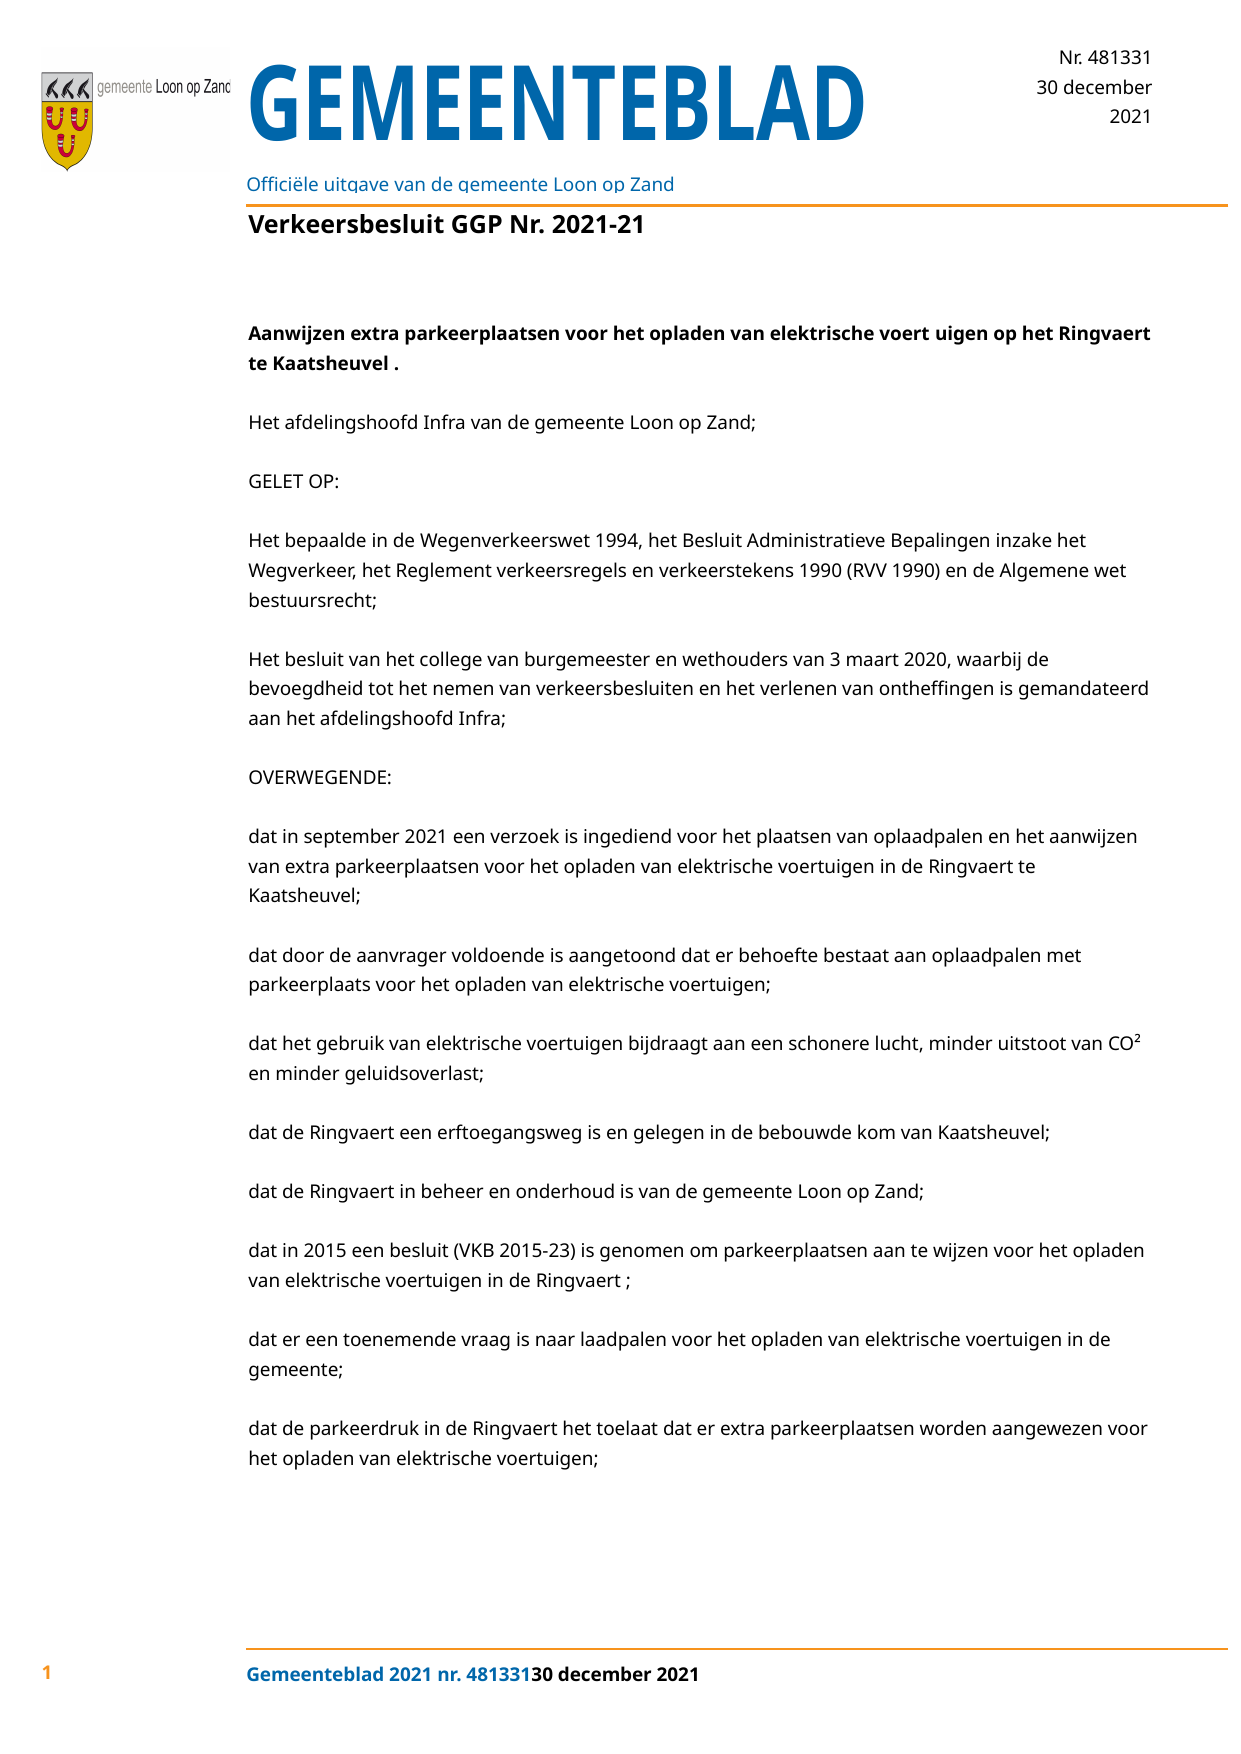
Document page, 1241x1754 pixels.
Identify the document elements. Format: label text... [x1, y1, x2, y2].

text dat de Ringvaert een erftoegangsweg is en gelegen in de bebouwde kom van Kaatsheuvel; [248, 1119, 1152, 1145]
text dat de Ringvaert in beheer en onderhoud is van de gemeente Loon op Zand; [248, 1178, 1152, 1204]
text Het afdelingshoofd Infra van de gemeente Loon op Zand; [248, 409, 1152, 435]
text GELET OP: [248, 468, 1152, 494]
picture [41, 47, 231, 172]
text dat in september 2021 een verzoek is ingediend voor het plaatsen van oplaadpalen en het aanwijzen van extra parkeerplaatsen voor het opladen van elektrische voertuigen in de Ringvaert te Kaatsheuvel; [248, 823, 1152, 908]
text Verkeersbesluit GGP Nr. 2021-21 [248, 207, 1152, 241]
text dat er een toenemende vraag is naar laadpalen voor het opladen van elektrische voertuigen in de gemeente; [248, 1326, 1152, 1382]
text Aanwijzen extra parkeerplaatsen voor het opladen van elektrische voert uigen op het Ringvaert te Kaatsheuvel . [248, 321, 1152, 376]
text Het besluit van het college van burgemeester en wethouders van 3 maart 2020, waarbij de bevoegdheid tot het nemen van verkeersbesluiten en het verlenen van ontheffingen is gemandateerd aan het afdelingshoofd Infra; [248, 646, 1152, 731]
text dat de parkeerdruk in de Ringvaert het toelaat dat er extra parkeerplaatsen worden aangewezen voor het opladen van elektrische voertuigen; [248, 1415, 1152, 1471]
text Het bepaalde in de Wegenverkeerswet 1994, het Besluit Administratieve Bepalingen inzake het Wegverkeer, het Reglement verkeersregels en verkeerstekens 1990 (RVV 1990) en de Algemene wet bestuursrecht; [248, 528, 1152, 613]
text dat het gebruik van elektrische voertuigen bijdraagt aan een schonere lucht, minder uitstoot van CO² en minder geluidsoverlast; [248, 1031, 1152, 1086]
text OVERWEGENDE: [248, 764, 1152, 790]
text dat door de aanvrager voldoende is aangetoond dat er behoefte bestaat aan oplaadpalen met parkeerplaats voor het opladen van elektrische voertuigen; [248, 942, 1152, 997]
text dat in 2015 een besluit (VKB 2015-23) is genomen om parkeerplaatsen aan te wijzen voor het opladen van elektrische voertuigen in de Ringvaert ; [248, 1238, 1152, 1293]
